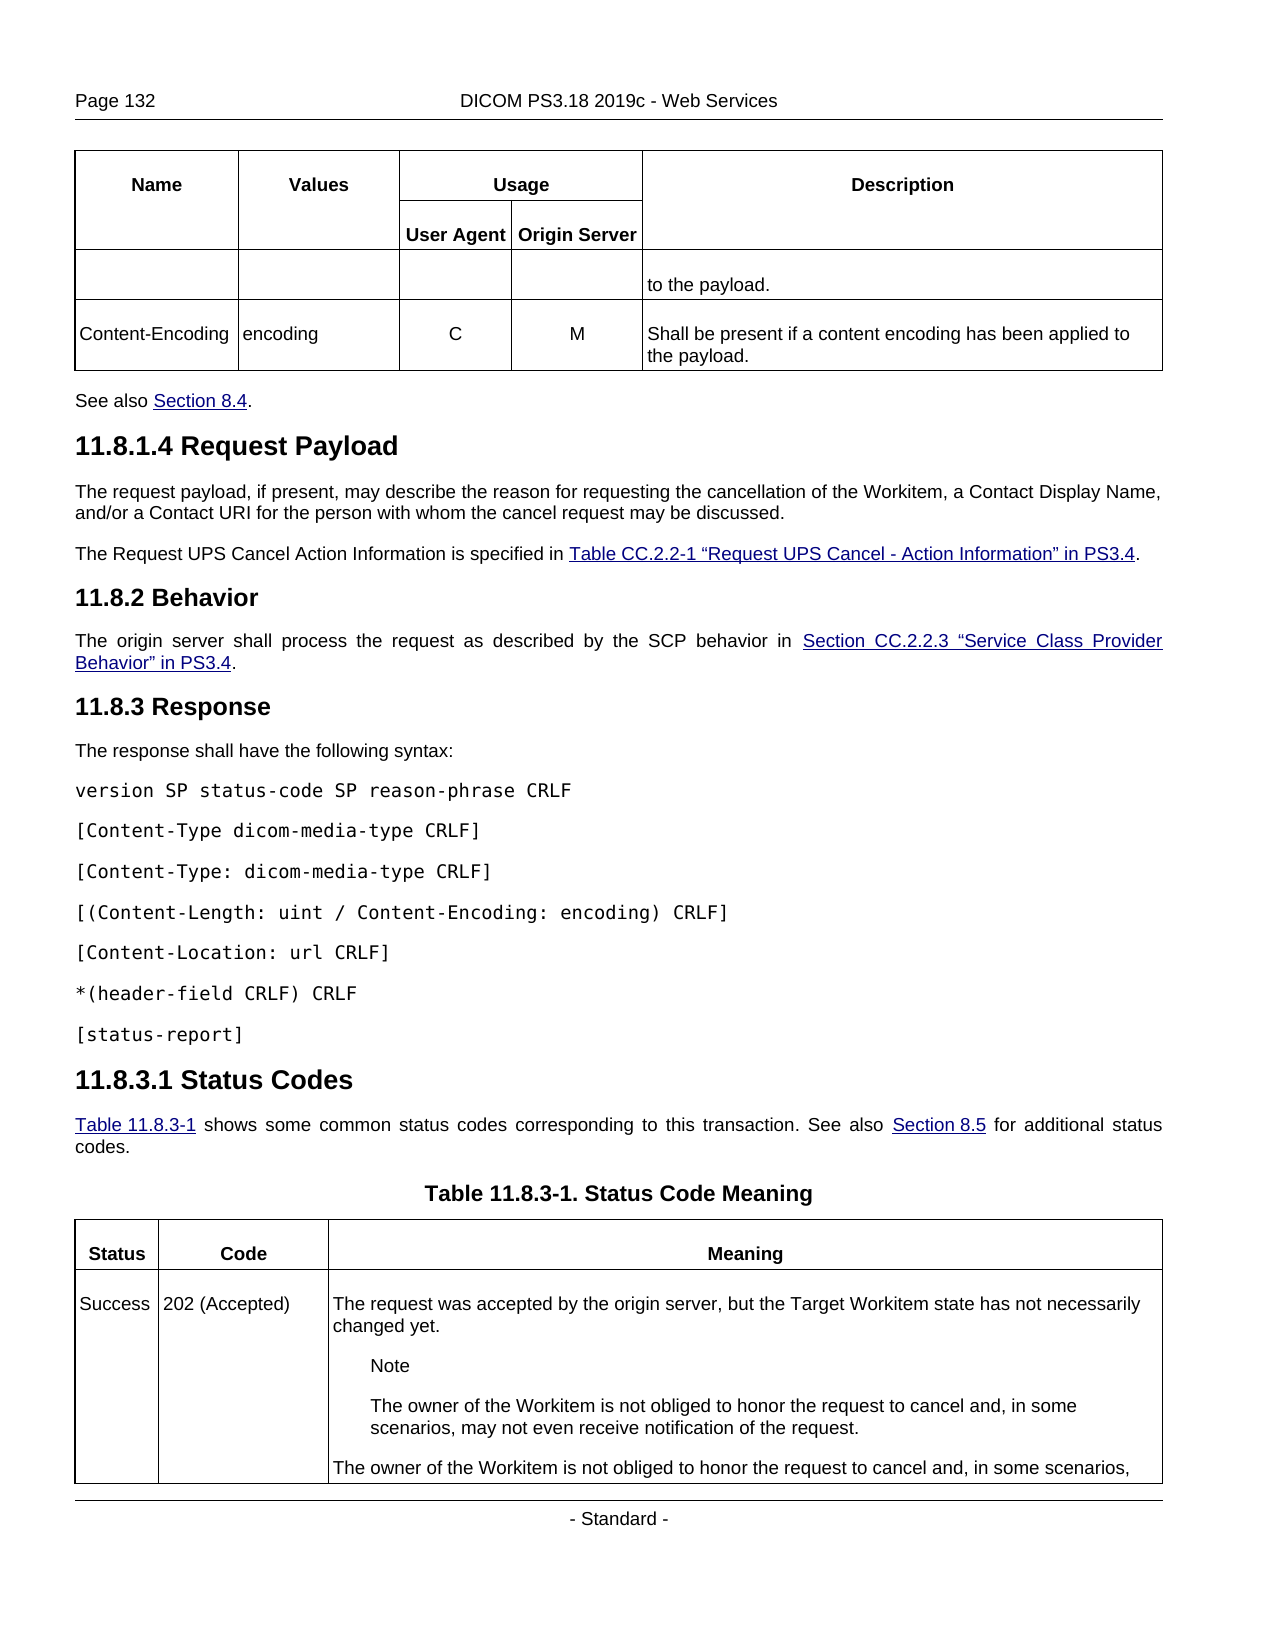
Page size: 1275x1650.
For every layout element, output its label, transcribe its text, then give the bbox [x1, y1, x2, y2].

table_cell The request was accepted by the origin server, but the Target Workitem state has not necessarily changed yet. Note The owner of the Workitem is not obliged to honor the request to cancel and, in some scenarios, may not even receive notification of the request. The owner of the Workitem is not obliged to honor the request to cancel and, in some scenarios, [329, 1270, 1162, 1483]
table_cell encoding [239, 300, 399, 370]
text [Content-Location: url CRLF] [75, 942, 1162, 964]
table_cell [239, 250, 399, 299]
table_cell [512, 250, 642, 299]
table_cell C [400, 300, 511, 370]
table_header Name [76, 151, 238, 249]
text [status-report] [75, 1023, 1162, 1045]
table_cell Origin Server [512, 201, 642, 249]
table_header Description [643, 151, 1162, 249]
text Table 11.8.3-1. Status Code Meaning [75, 1180, 1162, 1206]
table_cell [400, 250, 511, 299]
table_header Code [159, 1220, 328, 1269]
table_header Values [239, 151, 399, 249]
text 11.8.1.4 Request Payload [75, 430, 1162, 462]
text *(header-field CRLF) CRLF [75, 983, 1162, 1005]
text The response shall have the following syntax: [75, 739, 1162, 761]
table_header Meaning [329, 1220, 1162, 1269]
table_header Status [76, 1220, 158, 1269]
text See also Section 8.4. [75, 390, 1162, 412]
table_header Usage [400, 151, 642, 200]
text [Content-Type: dicom-media-type CRLF] [75, 861, 1162, 883]
table_cell [76, 250, 238, 299]
table_cell Content-Encoding [76, 300, 238, 370]
text 11.8.2 Behavior [75, 583, 1162, 611]
table_cell Shall be present if a content encoding has been applied to the payload. [643, 300, 1162, 370]
text [(Content-Length: uint / Content-Encoding: encoding) CRLF] [75, 902, 1162, 923]
table_cell Success [76, 1270, 158, 1483]
table_cell 202 (Accepted) [159, 1270, 328, 1483]
text 11.8.3.1 Status Codes [75, 1064, 1162, 1095]
text The origin server shall process the request as described by the SCP behavior in Section CC.2.2.3 “Service Class Provider Behavior” in PS3.4. [75, 630, 1162, 673]
text Table 11.8.3-1 shows some common status codes corresponding to this transaction. See also Section 8.5 for additional status codes. [75, 1114, 1162, 1157]
table_cell User Agent [400, 201, 511, 249]
text The request payload, if present, may describe the reason for requesting the cancellation of the Workitem, a Contact Display Name, and/or a Contact URI for the person with whom the cancel request may be discussed. [75, 480, 1162, 523]
text [Content-Type dicom-media-type CRLF] [75, 820, 1162, 842]
text The Request UPS Cancel Action Information is specified in Table CC.2.2-1 “Request UPS Cancel - Action Information” in PS3.4. [75, 542, 1162, 564]
table_cell M [512, 300, 642, 370]
text 11.8.3 Response [75, 692, 1162, 721]
table_cell to the payload. [643, 250, 1162, 299]
text version SP status-code SP reason-phrase CRLF [75, 780, 1162, 802]
